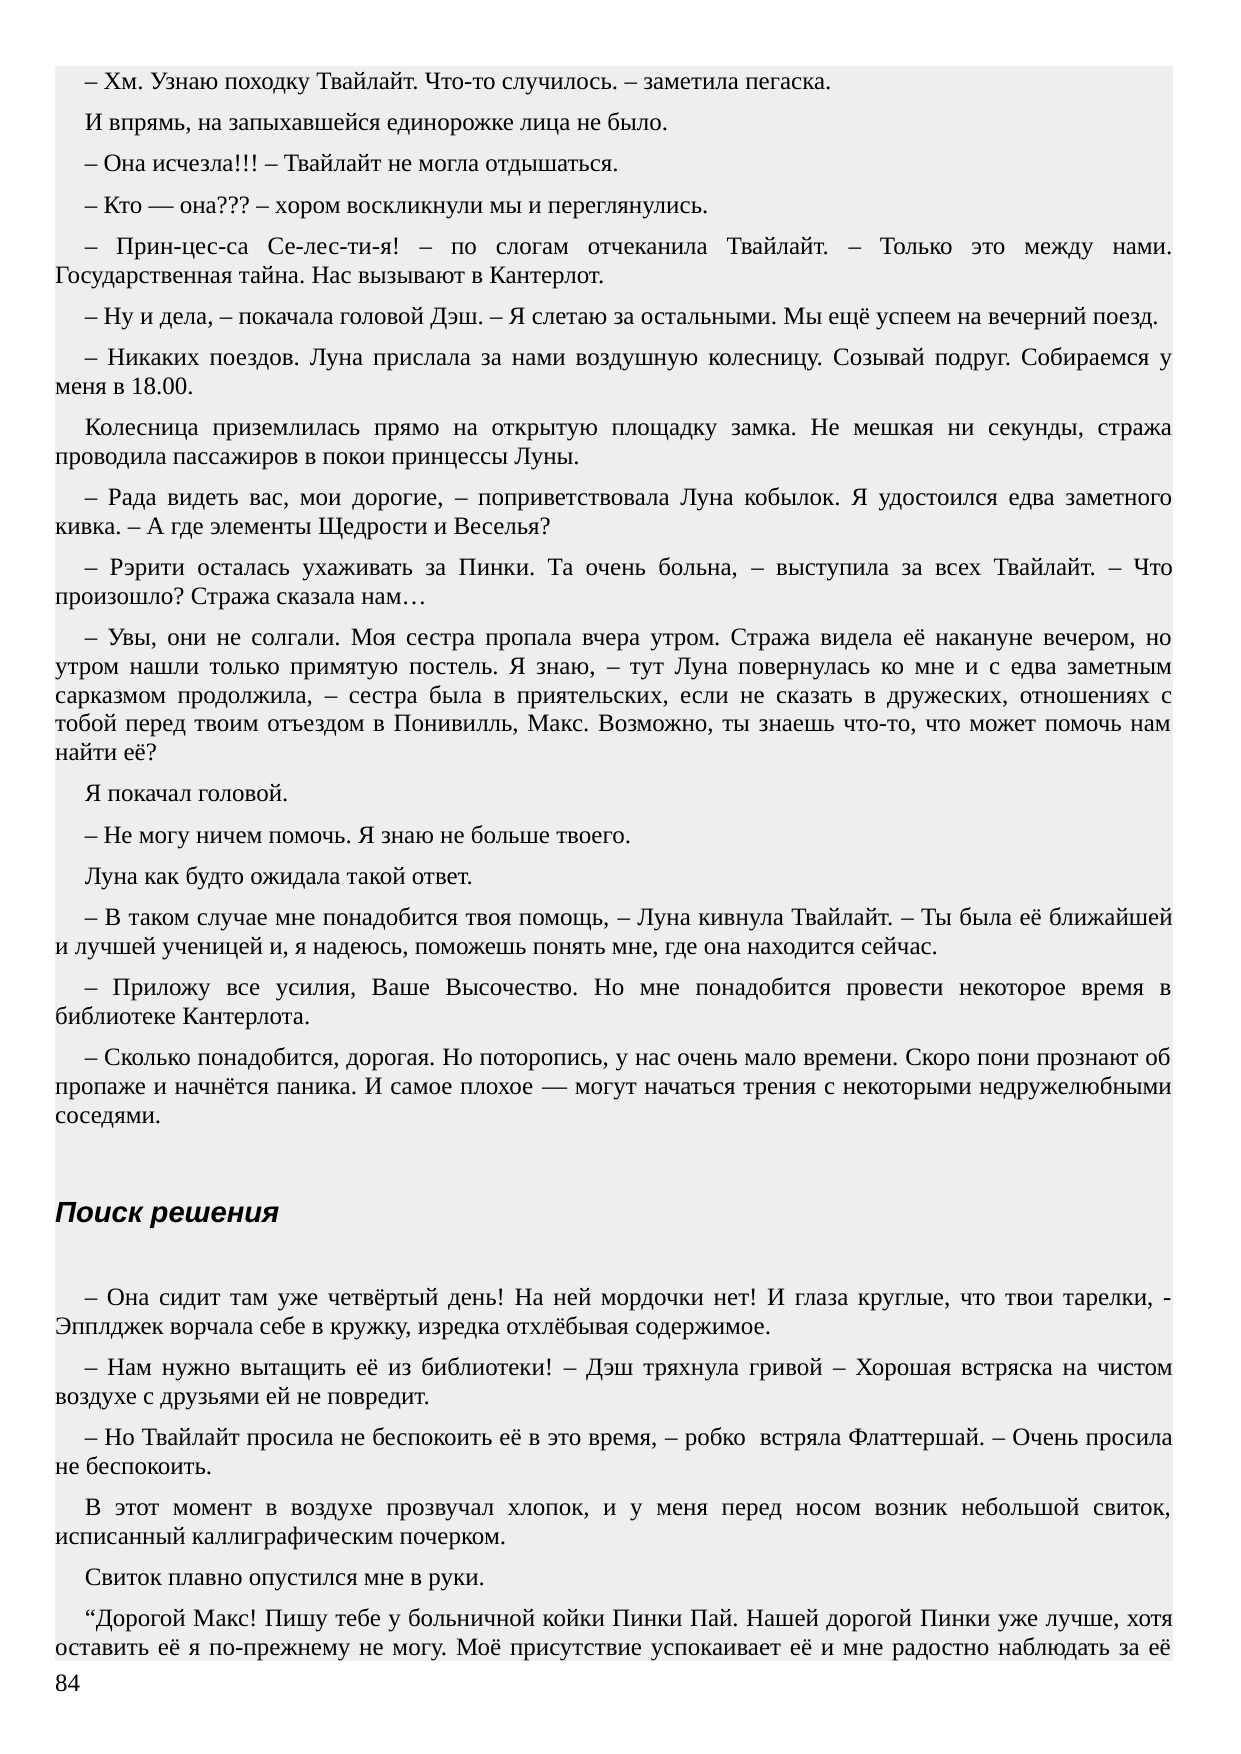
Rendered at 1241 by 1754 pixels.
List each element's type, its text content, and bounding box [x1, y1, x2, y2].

text – Ну и дела, – покачала головой Дэш. – Я слетаю за остальными. Мы ещё успеем на вечерний поезд. [55, 301, 1173, 330]
text “Дорогой Макс! Пишу тебе у больничной койки Пинки Пай. Нашей дорогой Пинки уже лучше, хотя оставить её я по-прежнему не могу. Моё присутствие успокаивает её и мне радостно наблюдать за её [55, 1603, 1173, 1661]
text Колесница приземлилась прямо на открытую площадку замка. Не мешкая ни секунды, стража проводила пассажиров в покои принцессы Луны. [55, 412, 1173, 470]
text – Кто — она??? – хором воскликнули мы и переглянулись. [55, 190, 1173, 218]
text – Увы, они не солгали. Моя сестра пропала вчера утром. Стража видела её накануне вечером, но утром нашли только примятую постель. Я знаю, – тут Луна повернулась ко мне и с едва заметным сарказмом продолжила, – сестра была в приятельских, если не сказать в дружеских, отношениях с тобой перед твоим отъездом в Понивилль, Макс. Возможно, ты знаешь что-то, что может помочь нам найти её? [55, 622, 1173, 766]
text И впрямь, на запыхавшейся единорожке лица не было. [55, 107, 1173, 136]
text Свиток плавно опустился мне в руки. [55, 1562, 1173, 1591]
text – Она исчезла!!! – Твайлайт не могла отдышаться. [55, 148, 1173, 177]
text – Она сидит там уже четвёртый день! На ней мордочки нет! И глаза круглые, что твои тарелки, - Эпплджек ворчала себе в кружку, изредка отхлёбывая содержимое. [55, 1282, 1173, 1339]
subtitle Поиск решения [55, 1195, 1173, 1228]
text – Никаких поездов. Луна прислала за нами воздушную колесницу. Созывай подруг. Собираемся у меня в 18.00. [55, 342, 1173, 400]
text – Не могу ничем помочь. Я знаю не больше твоего. [55, 820, 1173, 848]
text – Сколько понадобится, дорогая. Но поторопись, у нас очень мало времени. Скоро пони прознают об пропаже и начнётся паника. И самое плохое — могут начаться трения с некоторыми недружелюбными соседями. [55, 1042, 1173, 1128]
text – Прин-цес-са Се-лес-ти-я! – по слогам отчеканила Твайлайт. – Только это между нами. Государственная тайна. Нас вызывают в Кантерлот. [55, 231, 1173, 288]
text – В таком случае мне понадобится твоя помощь, – Луна кивнула Твайлайт. – Ты была её ближайшей и лучшей ученицей и, я надеюсь, поможешь понять мне, где она находится сейчас. [55, 902, 1173, 960]
text – Приложу все усилия, Ваше Высочество. Но мне понадобится провести некоторое время в библиотеке Кантерлота. [55, 972, 1173, 1030]
text – Но Твайлайт просила не беспокоить её в это время, – робко встряла Флаттершай. – Очень просила не беспокоить. [55, 1422, 1173, 1479]
text Луна как будто ожидала такой ответ. [55, 861, 1173, 890]
text Я покачал головой. [55, 778, 1173, 807]
text В этот момент в воздухе прозвучал хлопок, и у меня перед носом возник небольшой свиток, исписанный каллиграфическим почерком. [55, 1492, 1173, 1549]
text – Нам нужно вытащить её из библиотеки! – Дэш тряхнула гривой – Хорошая встряска на чистом воздухе с друзьями ей не повредит. [55, 1352, 1173, 1409]
text – Рэрити осталась ухаживать за Пинки. Та очень больна, – выступила за всех Твайлайт. – Что произошло? Стража сказала нам… [55, 552, 1173, 610]
text – Рада видеть вас, мои дорогие, – поприветствовала Луна кобылок. Я удостоился едва заметного кивка. – А где элементы Щедрости и Веселья? [55, 482, 1173, 540]
text – Хм. Узнаю походку Твайлайт. Что-то случилось. – заметила пегаска. [55, 66, 1173, 95]
